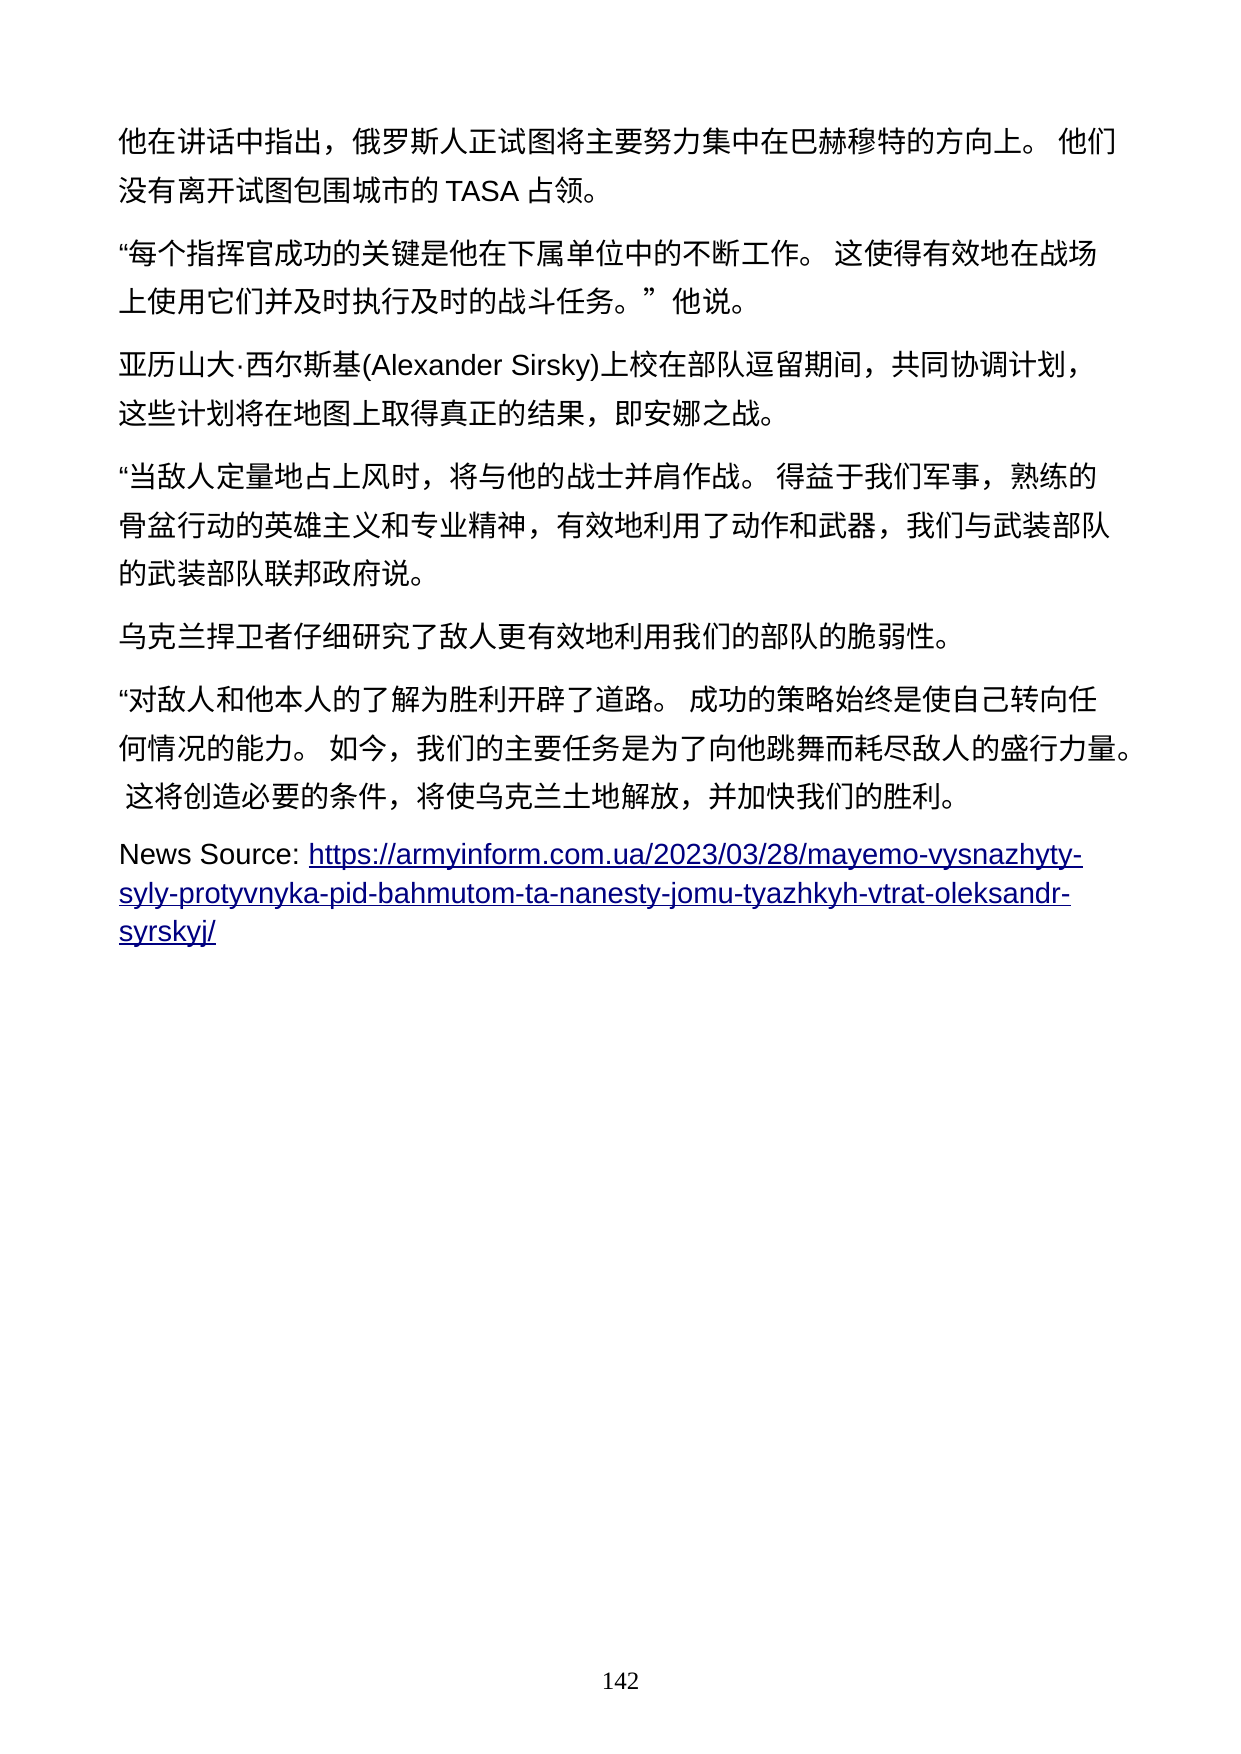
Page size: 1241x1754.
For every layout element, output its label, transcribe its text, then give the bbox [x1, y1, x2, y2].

text “每个指挥官成功的关键是他在下属单位中的不断工作。 这使得有效地在战场上使用它们并及时执行及时的战斗任务。”他说。 [118, 230, 1122, 321]
text 乌克兰捍卫者仔细研究了敌人更有效地利用我们的部队的脆弱性。 [118, 614, 1122, 656]
text News Source: https://armyinform.com.ua/2023/03/28/mayemo-vysnazhyty-syly-protyvnyka-pid-bahmutom-ta-nanesty-jomu-tyazhkyh-vtrat-oleksandr-syrskyj/ [118, 837, 1122, 948]
text “对敌人和他本人的了解为胜利开辟了道路。 成功的策略始终是使自己转向任何情况的能力。 如今，我们的主要任务是为了向他跳舞而耗尽敌人的盛行力量。 这将创造必要的条件，将使乌克兰土地解放，并加快我们的胜利。 [118, 677, 1122, 816]
text 他在讲话中指出，俄罗斯人正试图将主要努力集中在巴赫穆特的方向上。 他们没有离开试图包围城市的TASA占领。 [118, 118, 1122, 209]
text “当敌人定量地占上风时，将与他的战士并肩作战。 得益于我们军事，熟练的骨盆行动的英雄主义和专业精神，有效地利用了动作和武器，我们与武装部队的武装部队联邦政府说。 [118, 453, 1122, 593]
text 亚历山大·西尔斯基(Alexander Sirsky)上校在部队逗留期间，共同协调计划，这些计划将在地图上取得真正的结果，即安娜之战。 [118, 342, 1122, 433]
